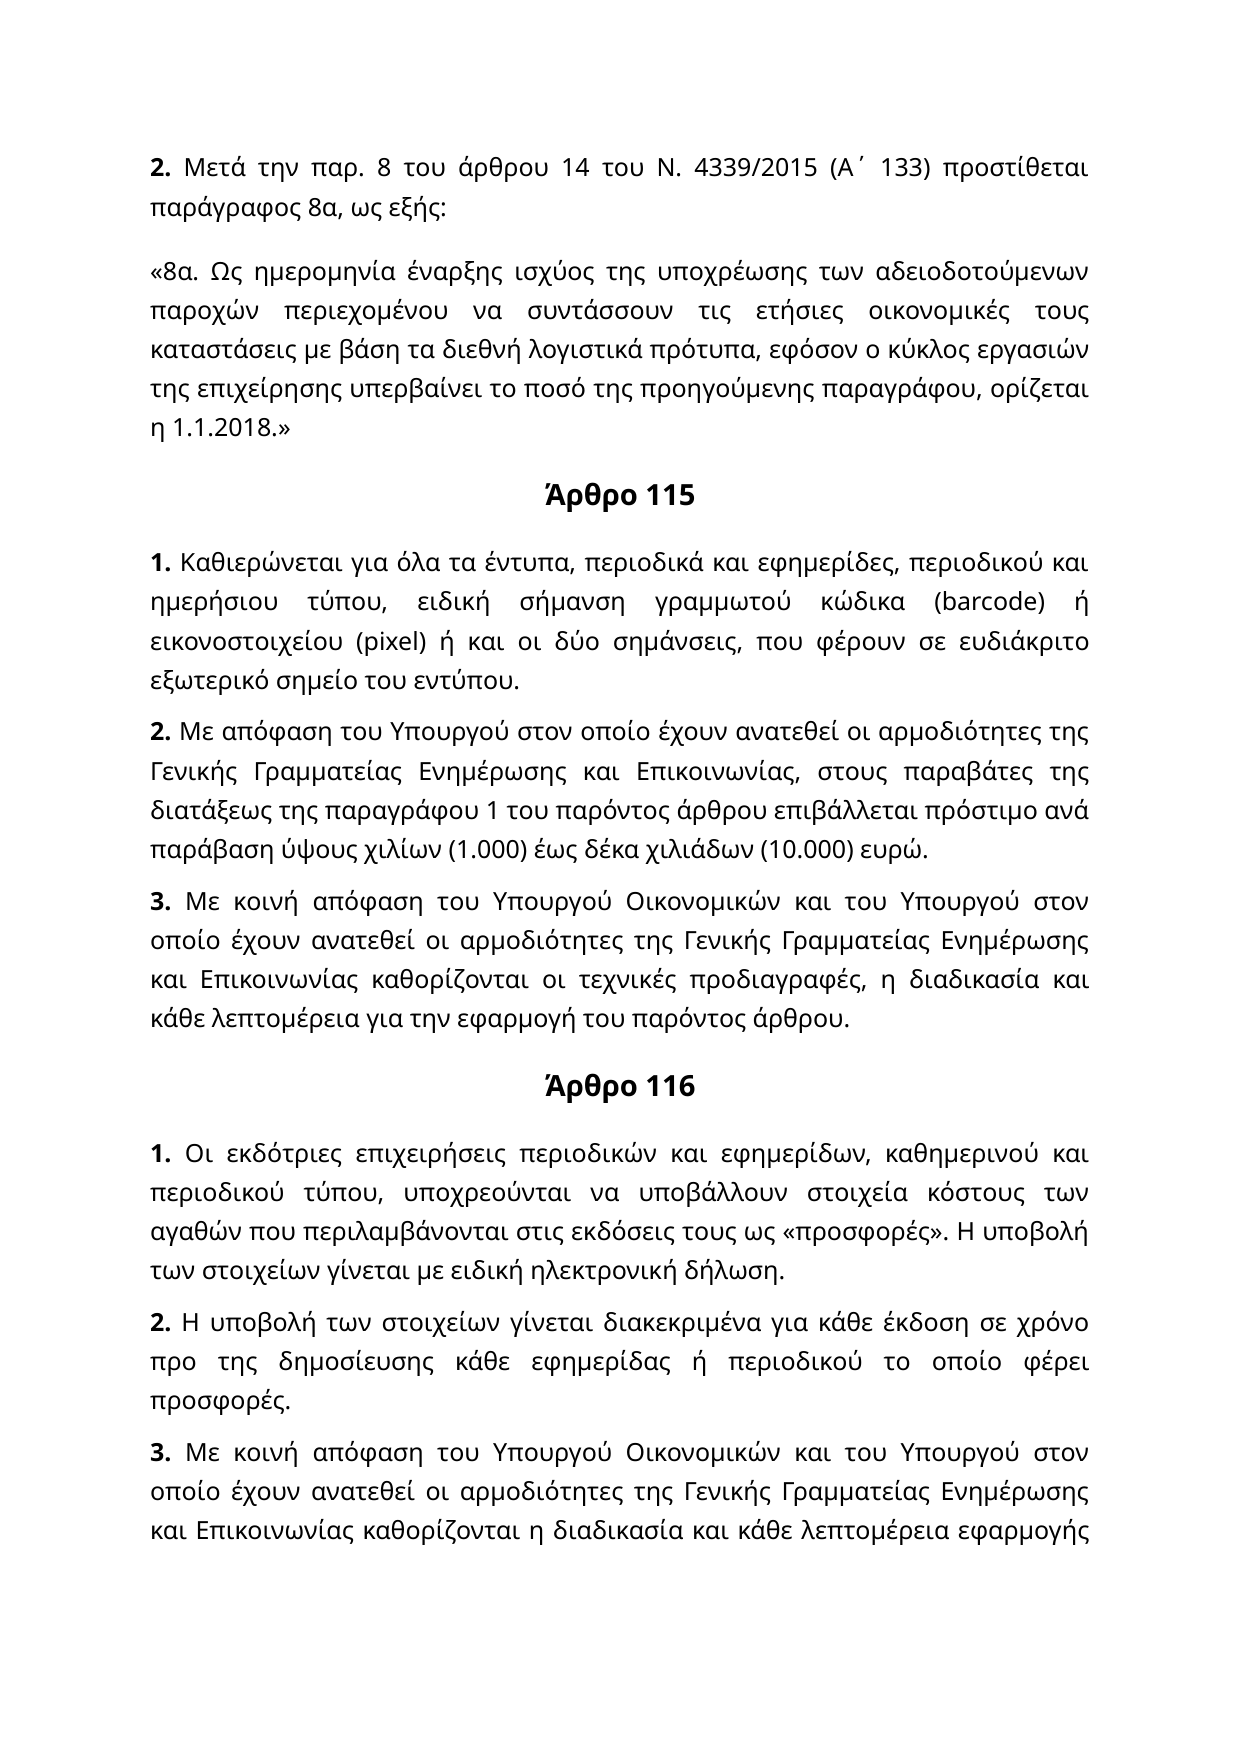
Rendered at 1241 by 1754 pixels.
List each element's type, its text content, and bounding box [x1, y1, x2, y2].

text 3. Με κοινή απόφαση του Υπουργού Οικονομικών και του Υπουργού στον οποίο έχουν ανατεθεί οι αρμοδιότητες της Γενικής Γραμματείας Ενημέρωσης και Επικοινωνίας καθορίζονται οι τεχνικές προδιαγραφές, η διαδικασία και κάθε λεπτομέρεια για την εφαρμογή του παρόντος άρθρου. [150, 883, 1090, 1035]
text 2. Η υποβολή των στοιχείων γίνεται διακεκριμένα για κάθε έκδοση σε χρόνο προ της δημοσίευσης κάθε εφημερίδας ή περιοδικού το οποίο φέρει προσφορές. [150, 1304, 1090, 1417]
text 2. Με απόφαση του Υπουργού στον οποίο έχουν ανατεθεί οι αρμοδιότητες της Γενικής Γραμματείας Ενημέρωσης και Επικοινωνίας, στους παραβάτες της διατάξεως της παραγράφου 1 του παρόντος άρθρου επιβάλλεται πρόστιμο ανά παράβαση ύψους χιλίων (1.000) έως δέκα χιλιάδων (10.000) ευρώ. [150, 714, 1090, 866]
subtitle Άρθρο 116 [150, 1065, 1090, 1104]
text 2. Μετά την παρ. 8 του άρθρου 14 του Ν. 4339/2015 (Α΄ 133) προστίθεται παράγραφος 8α, ως εξής: [150, 150, 1090, 223]
text 1. Οι εκδότριες επιχειρήσεις περιοδικών και εφημερίδων, καθημερινού και περιοδικού τύπου, υποχρεούνται να υποβάλλουν στοιχεία κόστους των αγαθών που περιλαμβάνονται στις εκδόσεις τους ως «προσφορές». Η υποβολή των στοιχείων γίνεται με ειδική ηλεκτρονική δήλωση. [150, 1135, 1090, 1287]
subtitle Άρθρο 115 [150, 474, 1090, 514]
text 1. Καθιερώνεται για όλα τα έντυπα, περιοδικά και εφημερίδες, περιοδικού και ημερήσιου τύπου, ειδική σήμανση γραμμωτού κώδικα (barcode) ή εικονοστοιχείου (pixel) ή και οι δύο σημάνσεις, που φέρουν σε ευδιάκριτο εξωτερικό σημείο του εντύπου. [150, 545, 1090, 696]
text 3. Με κοινή απόφαση του Υπουργού Οικονομικών και του Υπουργού στον οποίο έχουν ανατεθεί οι αρμοδιότητες της Γενικής Γραμματείας Ενημέρωσης και Επικοινωνίας καθορίζονται η διαδικασία και κάθε λεπτομέρεια εφαρμογής [150, 1434, 1090, 1547]
text «8α. Ως ημερομηνία έναρξης ισχύος της υποχρέωσης των αδειοδοτούμενων παροχών περιεχομένου να συντάσσουν τις ετήσιες οικονομικές τους καταστάσεις με βάση τα διεθνή λογιστικά πρότυπα, εφόσον ο κύκλος εργασιών της επιχείρησης υπερβαίνει το ποσό της προηγούμενης παραγράφου, ορίζεται η 1.1.2018.» [150, 253, 1090, 444]
